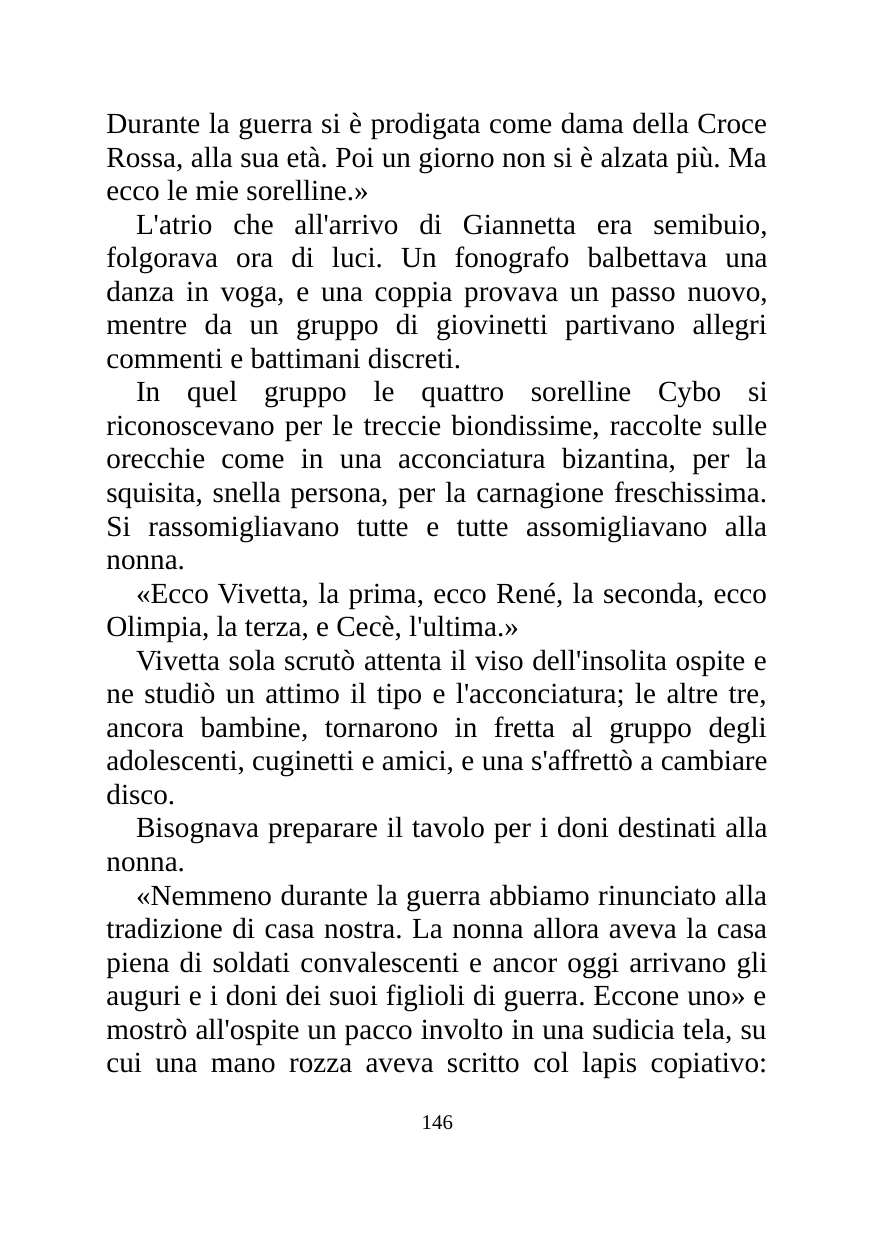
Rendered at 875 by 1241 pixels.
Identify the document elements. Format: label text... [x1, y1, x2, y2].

text «Nemmeno durante la guerra abbiamo rinunciato alla tradizione di casa nostra. La nonna allora aveva la casa piena di soldati convalescenti e ancor oggi arrivano gli auguri e i doni dei suoi figlioli di guerra. Eccone uno» e mostrò all'ospite un pacco involto in una sudicia tela, su cui una mano rozza aveva scritto col lapis copiativo: [106, 878, 768, 1079]
text Durante la guerra si è prodigata come dama della Croce Rossa, alla sua età. Poi un giorno non si è alzata più. Ma ecco le mie sorelline.» [106, 106, 768, 207]
text Vivetta sola scrutò attenta il viso dell'insolita ospite e ne studiò un attimo il tipo e l'acconciatura; le altre tre, ancora bambine, tornarono in fretta al gruppo degli adolescenti, cuginetti e amici, e una s'affrettò a cambiare disco. [106, 643, 768, 811]
text In quel gruppo le quattro sorelline Cybo si riconoscevano per le treccie biondissime, raccolte sulle orecchie come in una acconciatura bizantina, per la squisita, snella persona, per la carnagione freschissima. Si rassomigliavano tutte e tutte assomigliavano alla nonna. [106, 374, 768, 576]
text L'atrio che all'arrivo di Giannetta era semibuio, folgorava ora di luci. Un fonografo balbettava una danza in voga, e una coppia provava un passo nuovo, mentre da un gruppo di giovinetti partivano allegri commenti e battimani discreti. [106, 207, 768, 374]
text Bisognava preparare il tavolo per i doni destinati alla nonna. [106, 811, 768, 878]
text «Ecco Vivetta, la prima, ecco René, la seconda, ecco Olimpia, la terza, e Cecè, l'ultima.» [106, 576, 768, 643]
